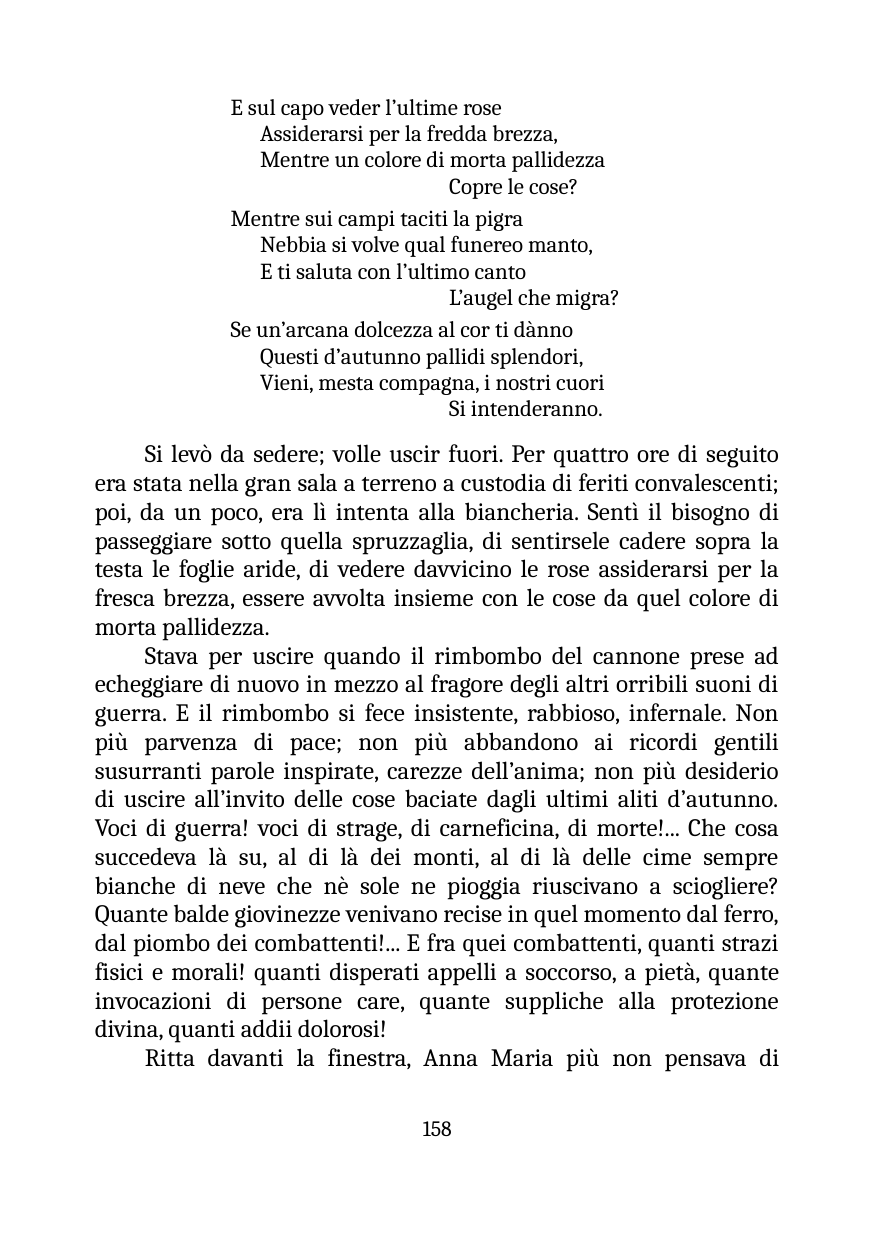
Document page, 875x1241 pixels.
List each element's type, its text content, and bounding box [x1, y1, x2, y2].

text Ritta davanti la finestra, Anna Maria più non pensava di [94, 1044, 779, 1073]
text Se un’arcana dolcezza al cor ti dànno [230, 317, 779, 343]
text Si levò da sedere; volle uscir fuori. Per quattro ore di seguito era stata nella gran sala a terreno a custodia di feriti convalescenti; poi, da un poco, era lì intenta alla biancheria. Sentì il bisogno di passeggiare sotto quella spruzzaglia, di sentirsele cadere sopra la testa le foglie aride, di vedere davvicino le rose assiderarsi per la fresca brezza, essere avvolta insieme con le cose da quel colore di morta pallidezza. [94, 440, 779, 642]
text Stava per uscire quando il rimbombo del cannone prese ad echeggiare di nuovo in mezzo al fragore degli altri orribili suoni di guerra. E il rimbombo si fece insistente, rabbioso, infernale. Non più parvenza di pace; non più abbandono ai ricordi gentili susurranti parole inspirate, carezze dell’anima; non più desiderio di uscire all’invito delle cose baciate dagli ultimi aliti d’autunno. Voci di guerra! voci di strage, di carneficina, di morte!... Che cosa succedeva là su, al di là dei monti, al di là delle cime sempre bianche di neve che nè sole ne pioggia riuscivano a sciogliere? Quante balde giovinezze venivano recise in quel momento dal ferro, dal piombo dei combattenti!... E fra quei combattenti, quanti strazi fisici e morali! quanti disperati appelli a soccorso, a pietà, quante invocazioni di persone care, quante suppliche alla protezione divina, quanti addii dolorosi! [94, 642, 779, 1044]
text E ti saluta con l’ultimo canto [260, 258, 779, 285]
text L’augel che migra? [449, 285, 779, 311]
text Si intenderanno. [449, 396, 779, 423]
text Mentre un colore di morta pallidezza [260, 147, 779, 173]
text Mentre sui campi taciti la pigra [230, 206, 779, 232]
text Copre le cose? [449, 173, 779, 200]
text Assiderarsi per la fredda brezza, [260, 121, 779, 147]
text E sul capo veder l’ultime rose [230, 94, 779, 121]
text Nebbia si volve qual funereo manto, [260, 232, 779, 258]
text Vieni, mesta compagna, i nostri cuori [260, 370, 779, 396]
text Questi d’autunno pallidi splendori, [260, 343, 779, 370]
